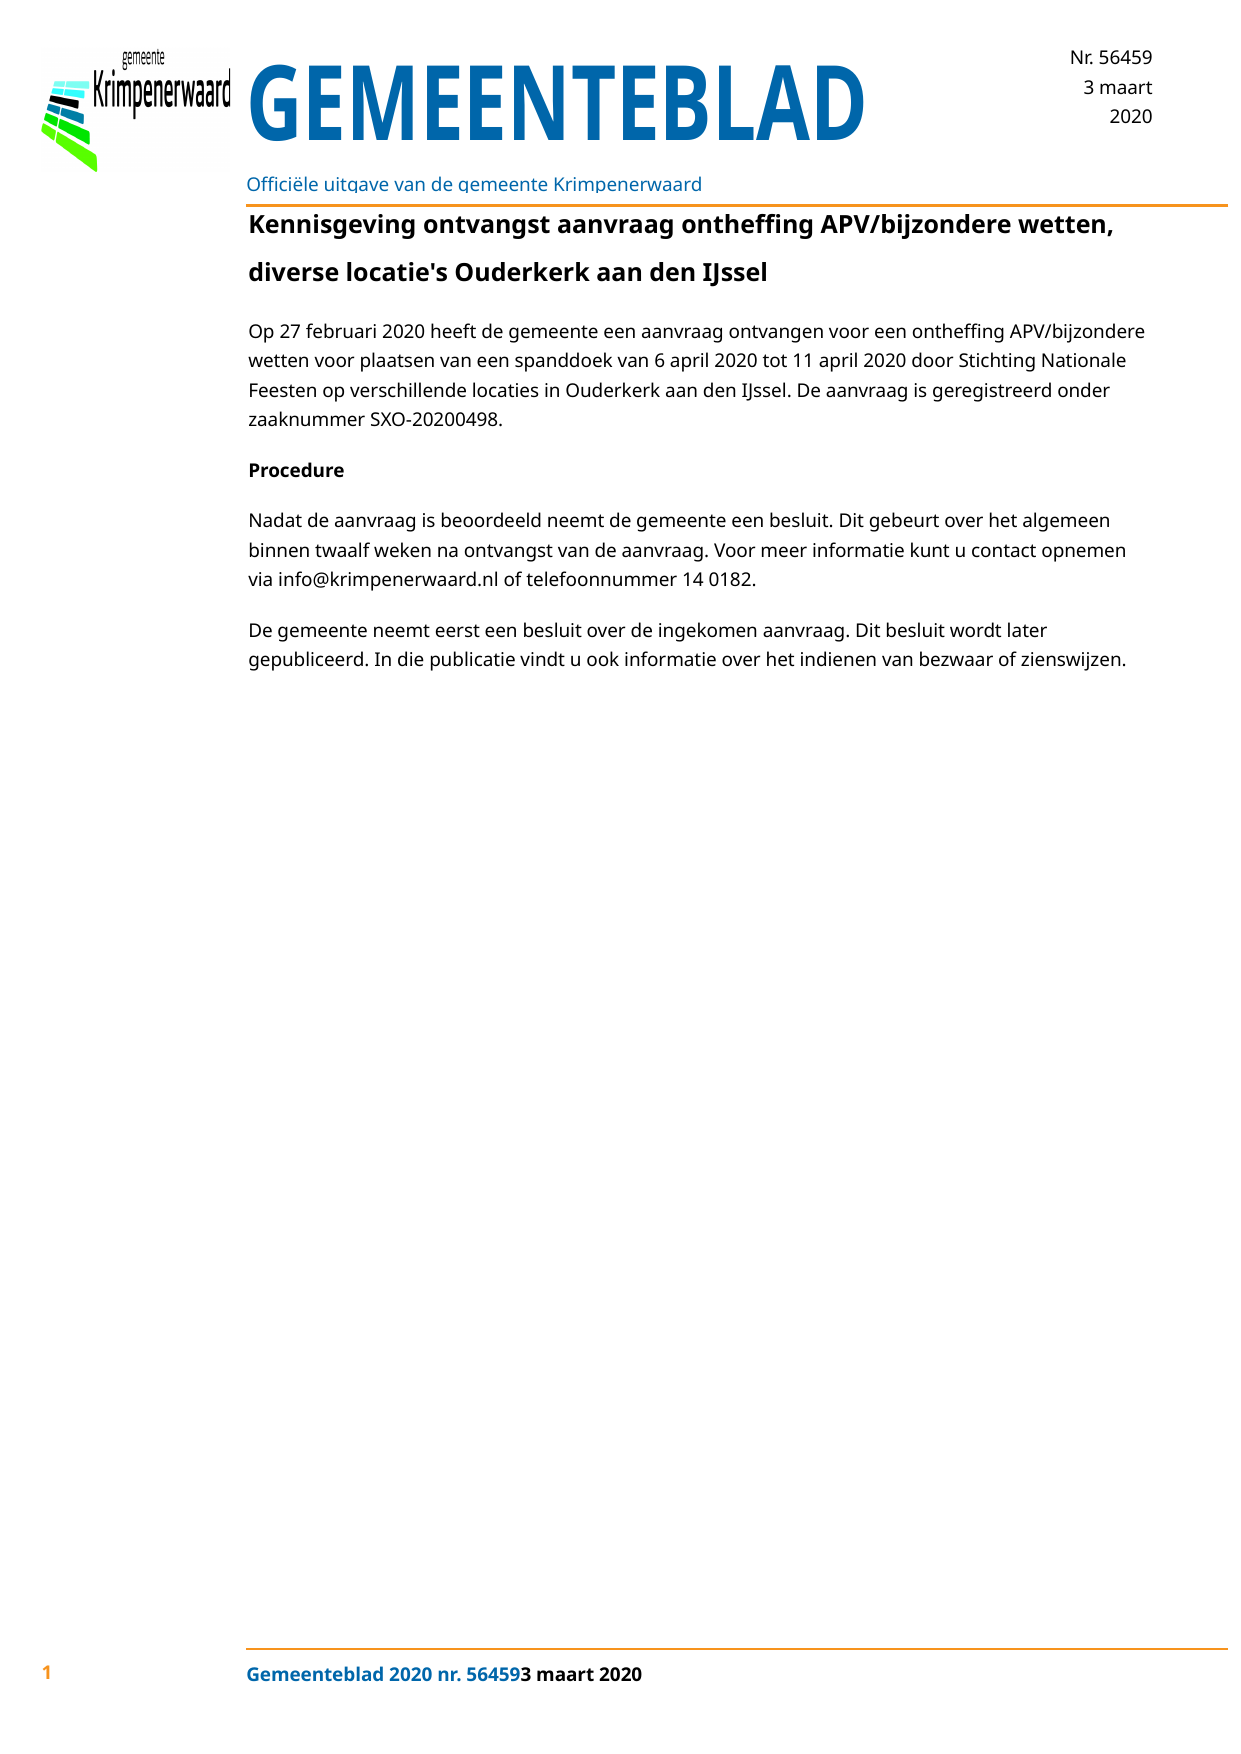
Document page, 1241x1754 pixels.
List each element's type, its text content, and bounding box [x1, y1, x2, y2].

text De gemeente neemt eerst een besluit over de ingekomen aanvraag. Dit besluit wordt later gepubliceerd. In die publicatie vindt u ook informatie over het indienen van bezwaar of zienswijzen. [248, 617, 1152, 672]
text Procedure [248, 457, 1152, 483]
picture [41, 47, 231, 172]
text Op 27 februari 2020 heeft de gemeente een aanvraag ontvangen voor een ontheffing APV/bijzondere wetten voor plaatsen van een spanddoek van 6 april 2020 tot 11 april 2020 door Stichting Nationale Feesten op verschillende locaties in Ouderkerk aan den IJssel. De aanvraag is geregistreerd onder zaaknummer SXO-20200498. [248, 318, 1152, 432]
text Nadat de aanvraag is beoordeeld neemt de gemeente een besluit. Dit gebeurt over het algemeen binnen twaalf weken na ontvangst van de aanvraag. Voor meer informatie kunt u contact opnemen via info@krimpenerwaard.nl of telefoonnummer 14 0182. [248, 507, 1152, 592]
text Kennisgeving ontvangst aanvraag ontheffing APV/bijzondere wetten, diverse locatie's Ouderkerk aan den IJssel [248, 207, 1152, 288]
